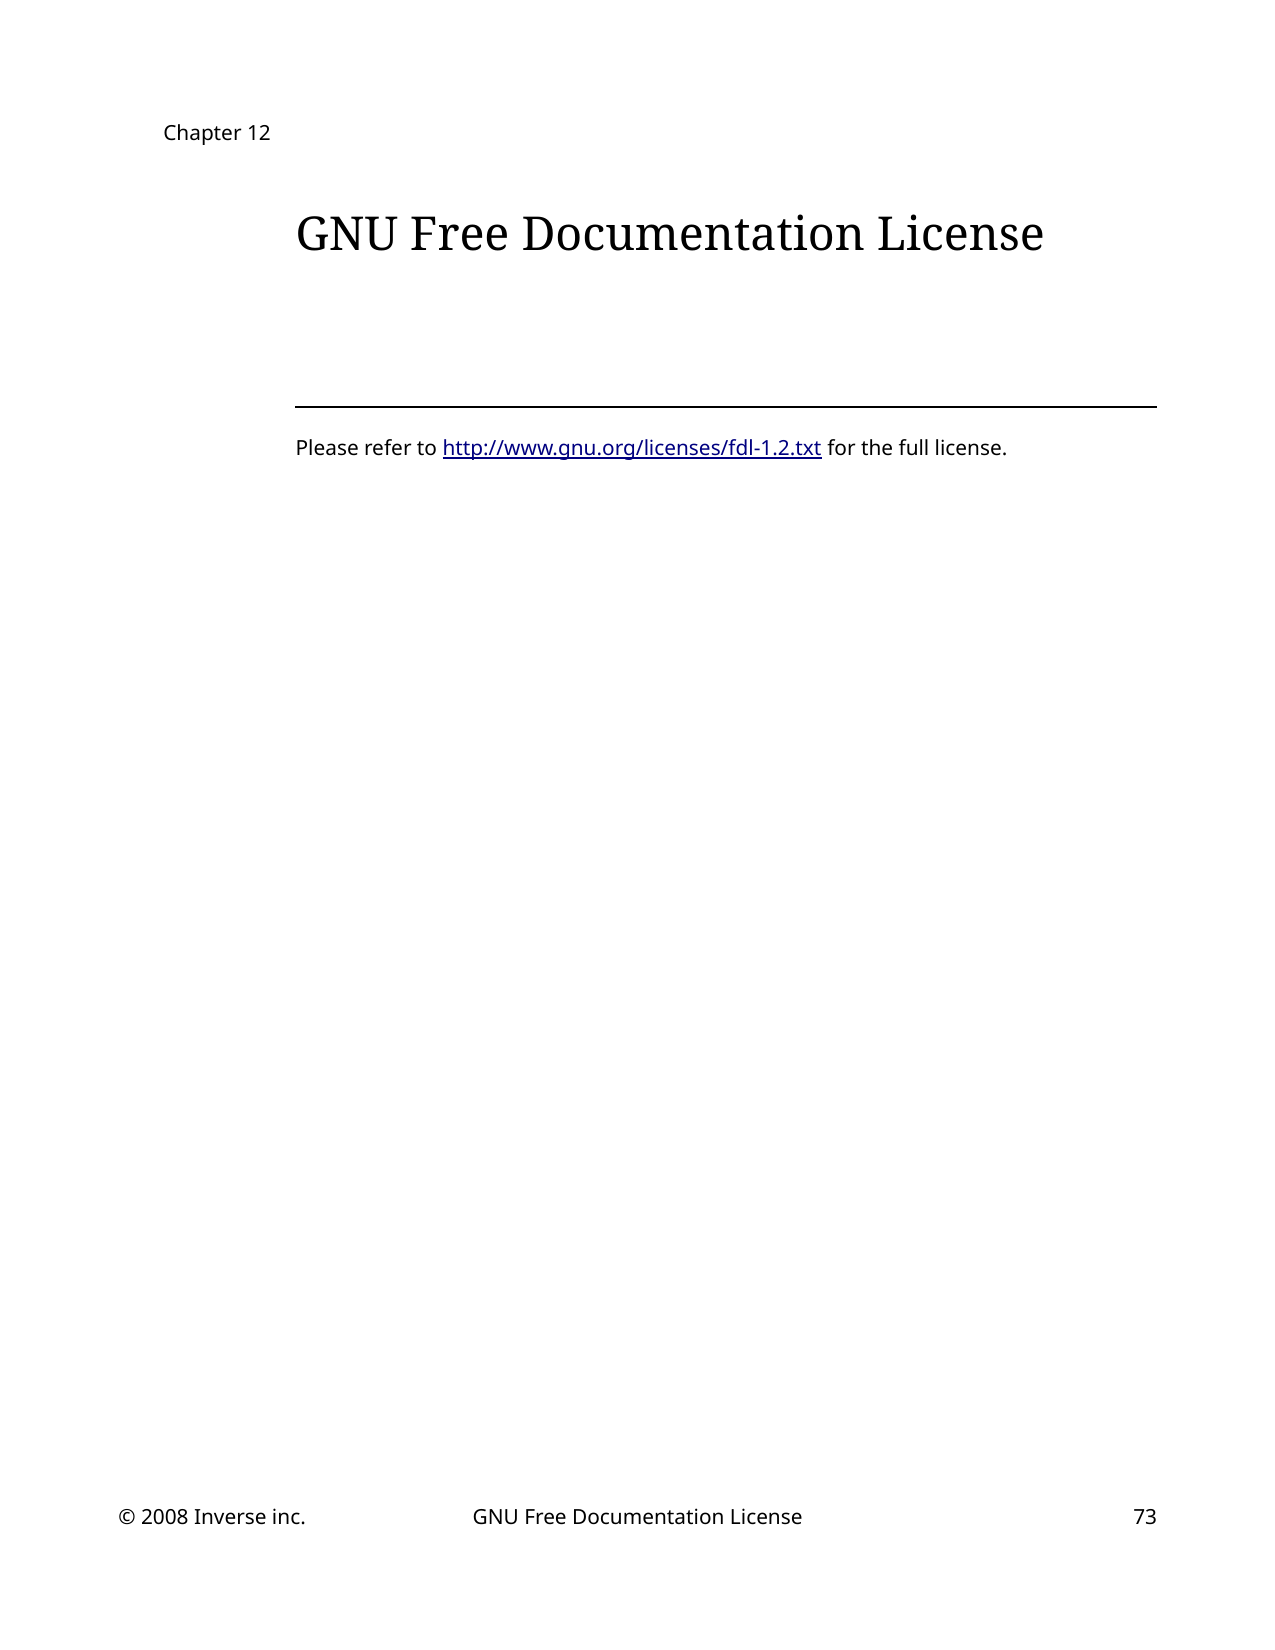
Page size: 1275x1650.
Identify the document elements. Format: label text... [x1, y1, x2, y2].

text Please refer to http://www.gnu.org/licenses/fdl-1.2.txt for the full license. [295, 433, 1157, 461]
subtitle GNU Free Documentation License [295, 201, 1157, 406]
